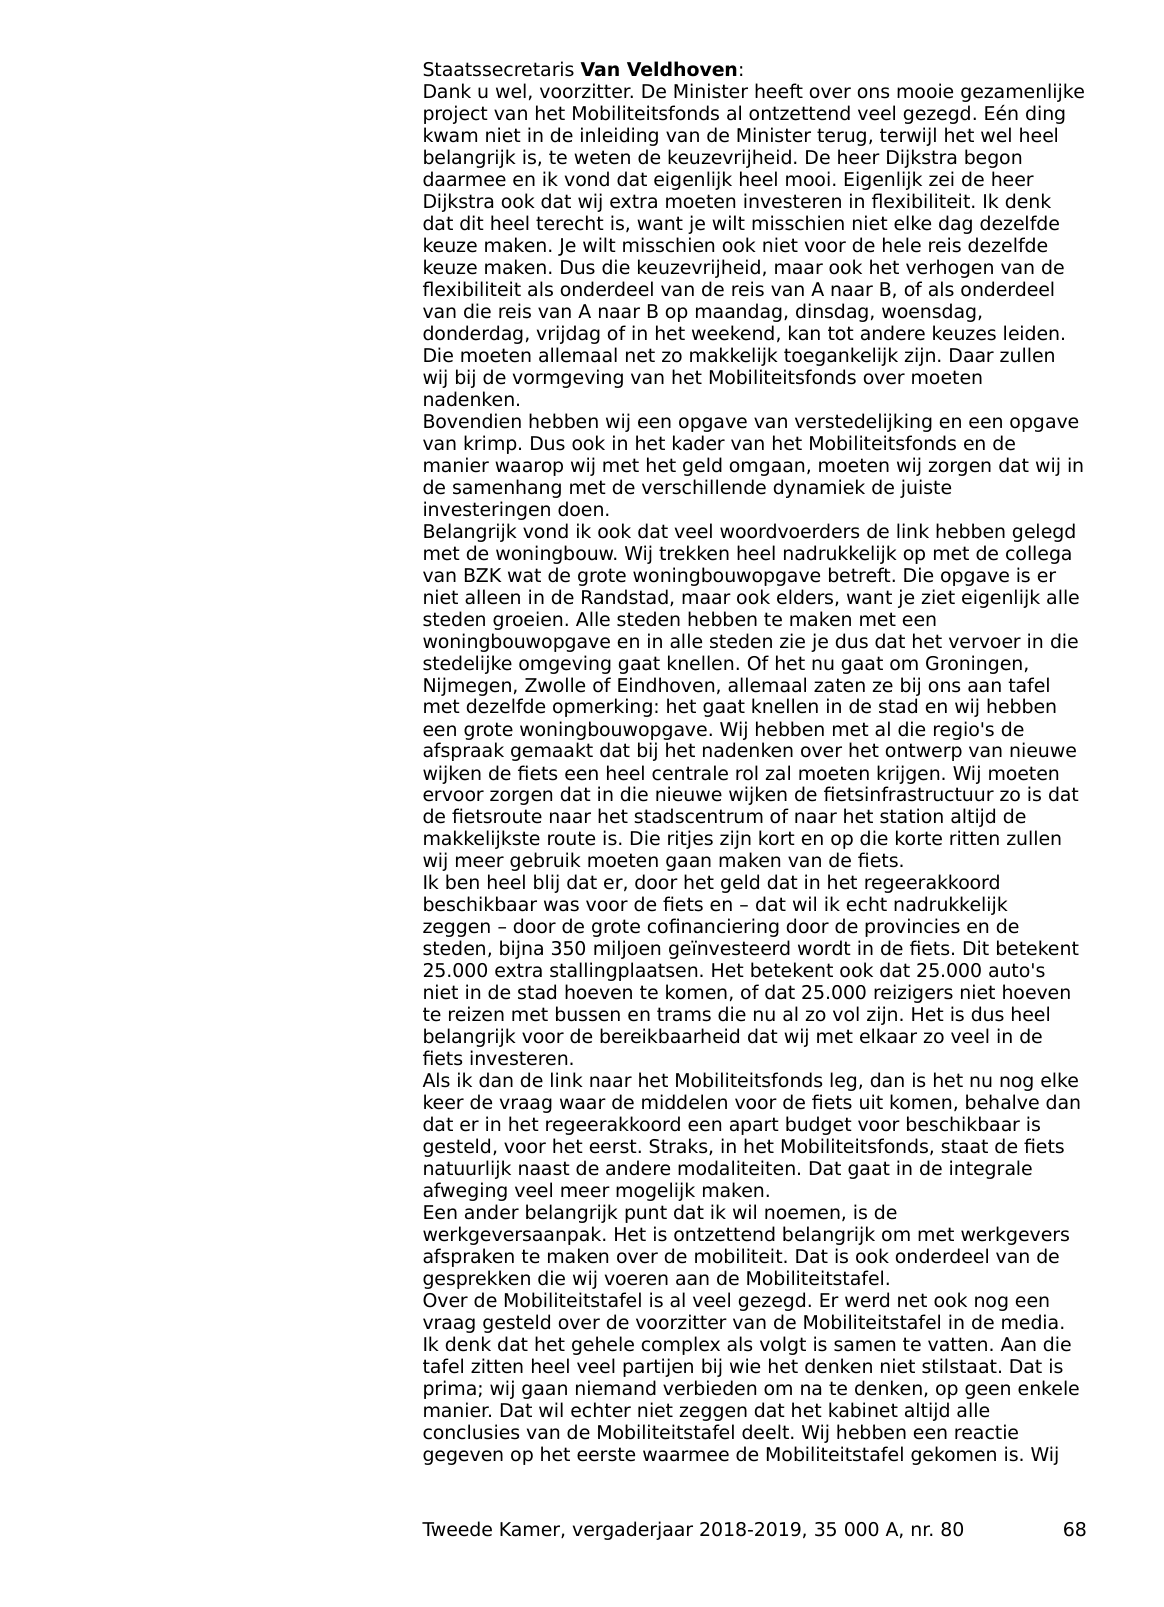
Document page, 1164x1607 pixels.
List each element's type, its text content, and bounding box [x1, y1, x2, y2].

text Als ik dan de link naar het Mobiliteitsfonds leg, dan is het nu nog elke keer de vraag waar de middelen voor de fiets uit komen, behalve dan dat er in het regeerakkoord een apart budget voor beschikbaar is gesteld, voor het eerst. Straks, in het Mobiliteitsfonds, staat de fiets natuurlijk naast de andere modaliteiten. Dat gaat in de integrale afweging veel meer mogelijk maken. [422, 1070, 1087, 1202]
text Ik ben heel blij dat er, door het geld dat in het regeerakkoord beschikbaar was voor de fiets en – dat wil ik echt nadrukkelijk zeggen – door de grote cofinanciering door de provincies en de steden, bijna 350 miljoen geïnvesteerd wordt in de fiets. Dit betekent 25.000 extra stallingplaatsen. Het betekent ook dat 25.000 auto's niet in de stad hoeven te komen, of dat 25.000 reizigers niet hoeven te reizen met bussen en trams die nu al zo vol zijn. Het is dus heel belangrijk voor de bereikbaarheid dat wij met elkaar zo veel in de fiets investeren. [422, 872, 1087, 1070]
text Staatssecretaris Van Veldhoven: [422, 59, 1087, 81]
text Belangrijk vond ik ook dat veel woordvoerders de link hebben gelegd met de woningbouw. Wij trekken heel nadrukkelijk op met de collega van BZK wat de grote woningbouwopgave betreft. Die opgave is er niet alleen in de Randstad, maar ook elders, want je ziet eigenlijk alle steden groeien. Alle steden hebben te maken met een woningbouwopgave en in alle steden zie je dus dat het vervoer in die stedelijke omgeving gaat knellen. Of het nu gaat om Groningen, Nijmegen, Zwolle of Eindhoven, allemaal zaten ze bij ons aan tafel met dezelfde opmerking: het gaat knellen in de stad en wij hebben een grote woningbouwopgave. Wij hebben met al die regio's de afspraak gemaakt dat bij het nadenken over het ontwerp van nieuwe wijken de fiets een heel centrale rol zal moeten krijgen. Wij moeten ervoor zorgen dat in die nieuwe wijken de fietsinfrastructuur zo is dat de fietsroute naar het stadscentrum of naar het station altijd de makkelijkste route is. Die ritjes zijn kort en op die korte ritten zullen wij meer gebruik moeten gaan maken van de fiets. [422, 521, 1087, 872]
text Dank u wel, voorzitter. De Minister heeft over ons mooie gezamenlijke project van het Mobiliteitsfonds al ontzettend veel gezegd. Eén ding kwam niet in de inleiding van de Minister terug, terwijl het wel heel belangrijk is, te weten de keuzevrijheid. De heer Dijkstra begon daarmee en ik vond dat eigenlijk heel mooi. Eigenlijk zei de heer Dijkstra ook dat wij extra moeten investeren in flexibiliteit. Ik denk dat dit heel terecht is, want je wilt misschien niet elke dag dezelfde keuze maken. Je wilt misschien ook niet voor de hele reis dezelfde keuze maken. Dus die keuzevrijheid, maar ook het verhogen van de flexibiliteit als onderdeel van de reis van A naar B, of als onderdeel van die reis van A naar B op maandag, dinsdag, woensdag, donderdag, vrijdag of in het weekend, kan tot andere keuzes leiden. Die moeten allemaal net zo makkelijk toegankelijk zijn. Daar zullen wij bij de vormgeving van het Mobiliteitsfonds over moeten nadenken. [422, 81, 1087, 411]
text Over de Mobiliteitstafel is al veel gezegd. Er werd net ook nog een vraag gesteld over de voorzitter van de Mobiliteitstafel in de media. Ik denk dat het gehele complex als volgt is samen te vatten. Aan die tafel zitten heel veel partijen bij wie het denken niet stilstaat. Dat is prima; wij gaan niemand verbieden om na te denken, op geen enkele manier. Dat wil echter niet zeggen dat het kabinet altijd alle conclusies van de Mobiliteitstafel deelt. Wij hebben een reactie gegeven op het eerste waarmee de Mobiliteitstafel gekomen is. Wij [422, 1290, 1087, 1466]
text Een ander belangrijk punt dat ik wil noemen, is de werkgeversaanpak. Het is ontzettend belangrijk om met werkgevers afspraken te maken over de mobiliteit. Dat is ook onderdeel van de gesprekken die wij voeren aan de Mobiliteitstafel. [422, 1202, 1087, 1290]
text Bovendien hebben wij een opgave van verstedelijking en een opgave van krimp. Dus ook in het kader van het Mobiliteitsfonds en de manier waarop wij met het geld omgaan, moeten wij zorgen dat wij in de samenhang met de verschillende dynamiek de juiste investeringen doen. [422, 411, 1087, 521]
